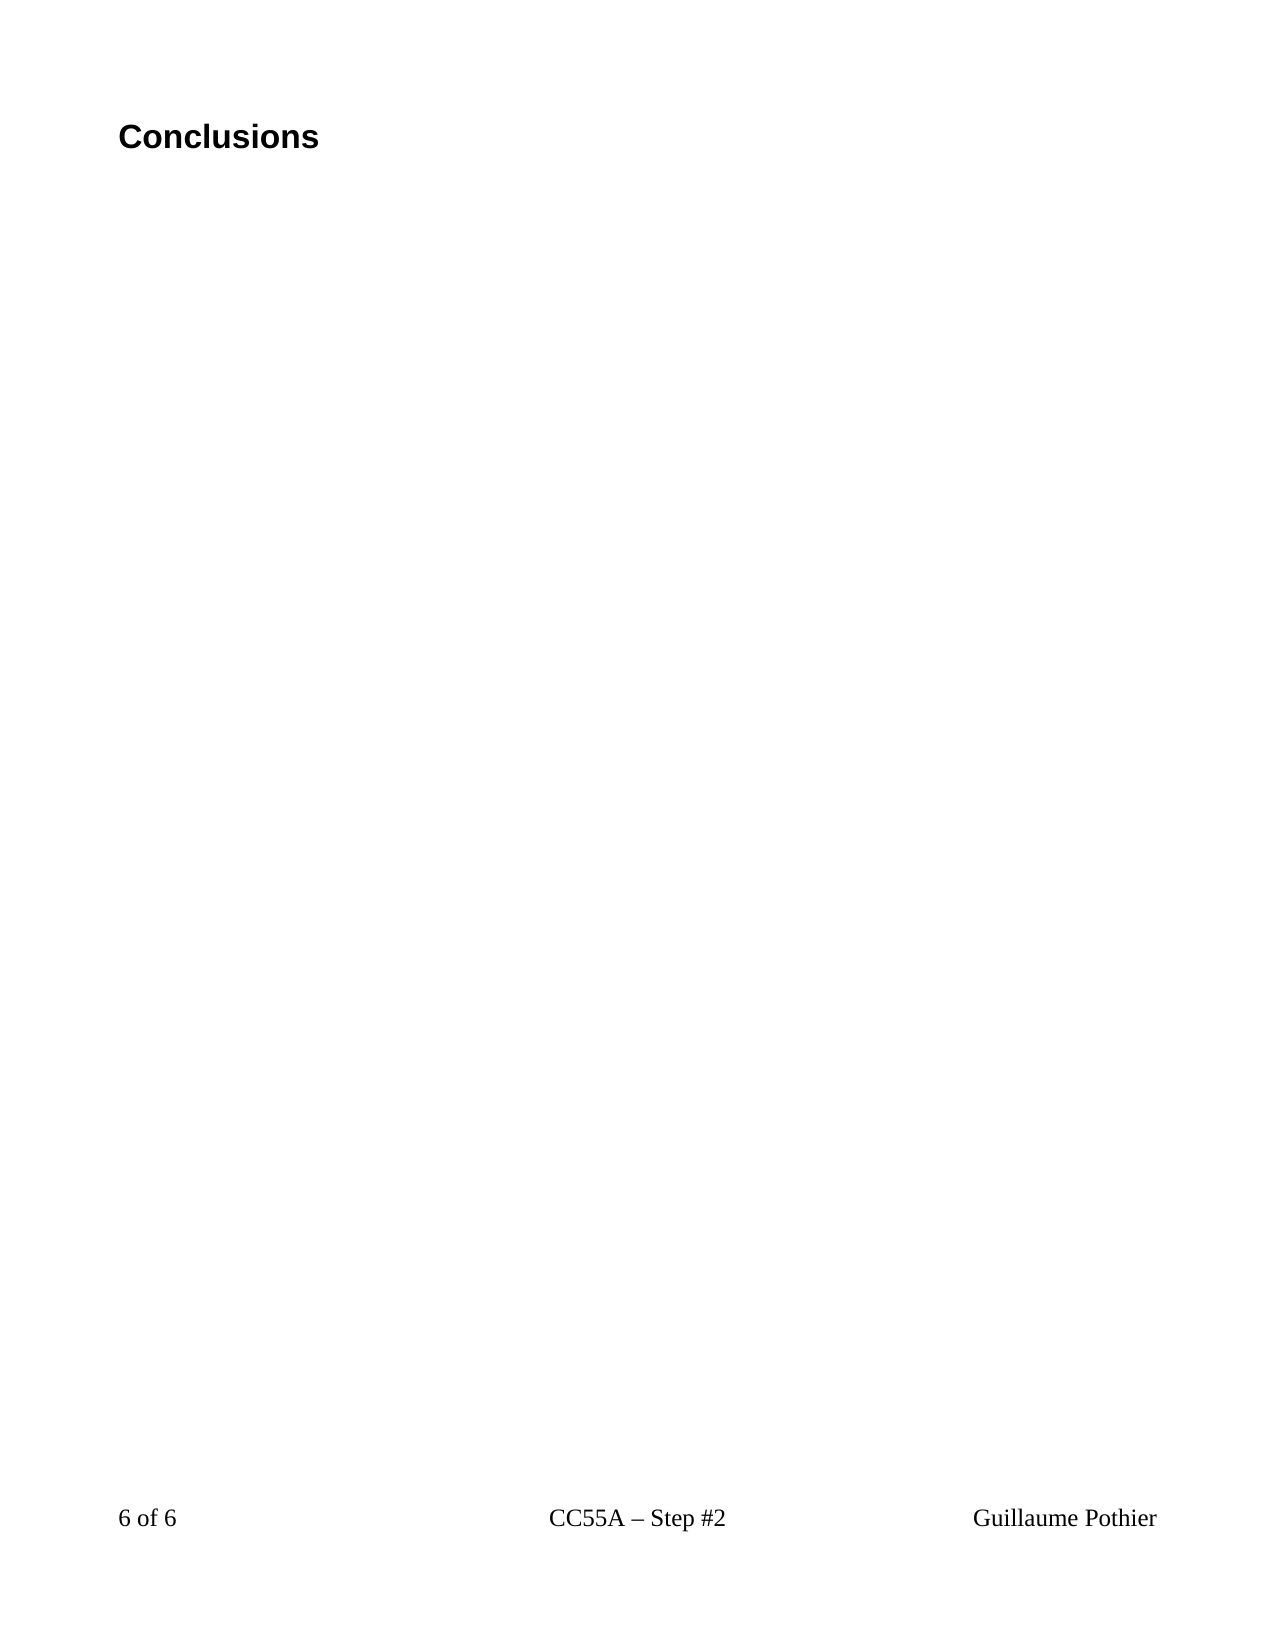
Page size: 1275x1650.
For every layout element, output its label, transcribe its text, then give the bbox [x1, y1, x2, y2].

subtitle Conclusions [118, 118, 1157, 156]
